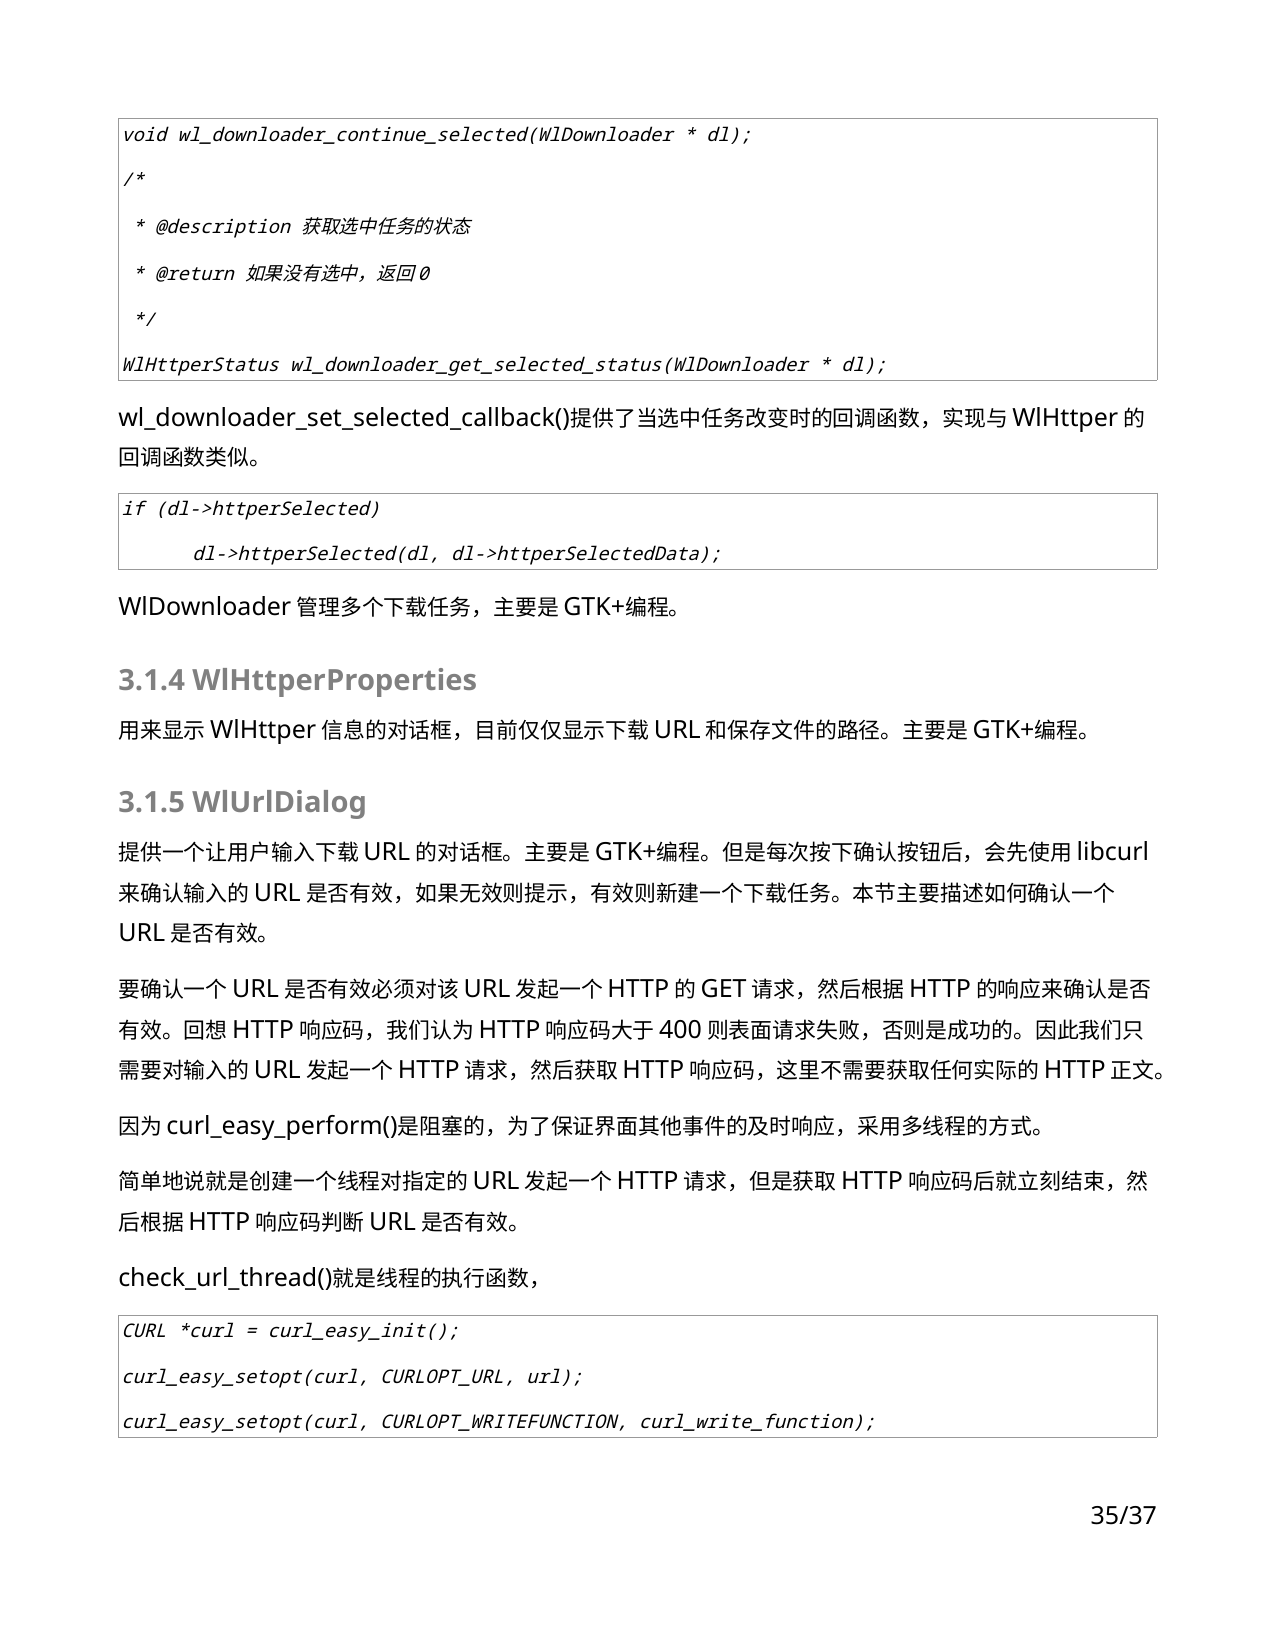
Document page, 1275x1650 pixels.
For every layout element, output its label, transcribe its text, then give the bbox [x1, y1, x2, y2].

text CURL *curl = curl_easy_init(); [119, 1316, 1157, 1343]
text 要确认一个URL是否有效必须对该URL发起一个HTTP的GET请求，然后根据HTTP的响应来确认是否有效。回想HTTP响应码，我们认为HTTP响应码大于400则表面请求失败，否则是成功的。因此我们只需要对输入的URL发起一个HTTP请求，然后获取HTTP响应码，这里不需要获取任何实际的HTTP正文。 [118, 971, 1157, 1086]
text curl_easy_setopt(curl, CURLOPT_URL, url); [119, 1360, 1157, 1388]
text check_url_thread()就是线程的执行函数， [118, 1259, 1157, 1293]
text curl_easy_setopt(curl, CURLOPT_WRITEFUNCTION, curl_write_function); [119, 1405, 1157, 1437]
text /* [119, 163, 1157, 192]
subtitle 3.1.4 WlHttperProperties [118, 659, 1157, 699]
text * @return 如果没有选中，返回0 [119, 256, 1157, 286]
text WlDownloader管理多个下载任务，主要是GTK+编程。 [118, 589, 1157, 623]
text dl->httperSelected(dl, dl->httperSelectedData); [119, 538, 1157, 569]
text 用来显示WlHttper信息的对话框，目前仅仅显示下载URL和保存文件的路径。主要是GTK+编程。 [118, 711, 1157, 745]
text 简单地说就是创建一个线程对指定的URL发起一个HTTP请求，但是获取HTTP响应码后就立刻结束，然后根据HTTP响应码判断URL是否有效。 [118, 1163, 1157, 1238]
text 因为curl_easy_perform()是阻塞的，为了保证界面其他事件的及时响应，采用多线程的方式。 [118, 1108, 1157, 1142]
subtitle 3.1.5 WlUrlDialog [118, 781, 1157, 821]
text void wl_downloader_continue_selected(WlDownloader * dl); [119, 119, 1157, 147]
text */ [119, 303, 1157, 332]
text WlHttperStatus wl_downloader_get_selected_status(WlDownloader * dl); [119, 348, 1157, 380]
text 提供一个让用户输入下载URL的对话框。主要是GTK+编程。但是每次按下确认按钮后，会先使用libcurl来确认输入的URL是否有效，如果无效则提示，有效则新建一个下载任务。本节主要描述如何确认一个URL是否有效。 [118, 833, 1157, 949]
text wl_downloader_set_selected_callback()提供了当选中任务改变时的回调函数，实现与WlHttper的回调函数类似。 [118, 399, 1157, 472]
text if (dl->httperSelected) [119, 494, 1157, 521]
text * @description 获取选中任务的状态 [119, 208, 1157, 239]
